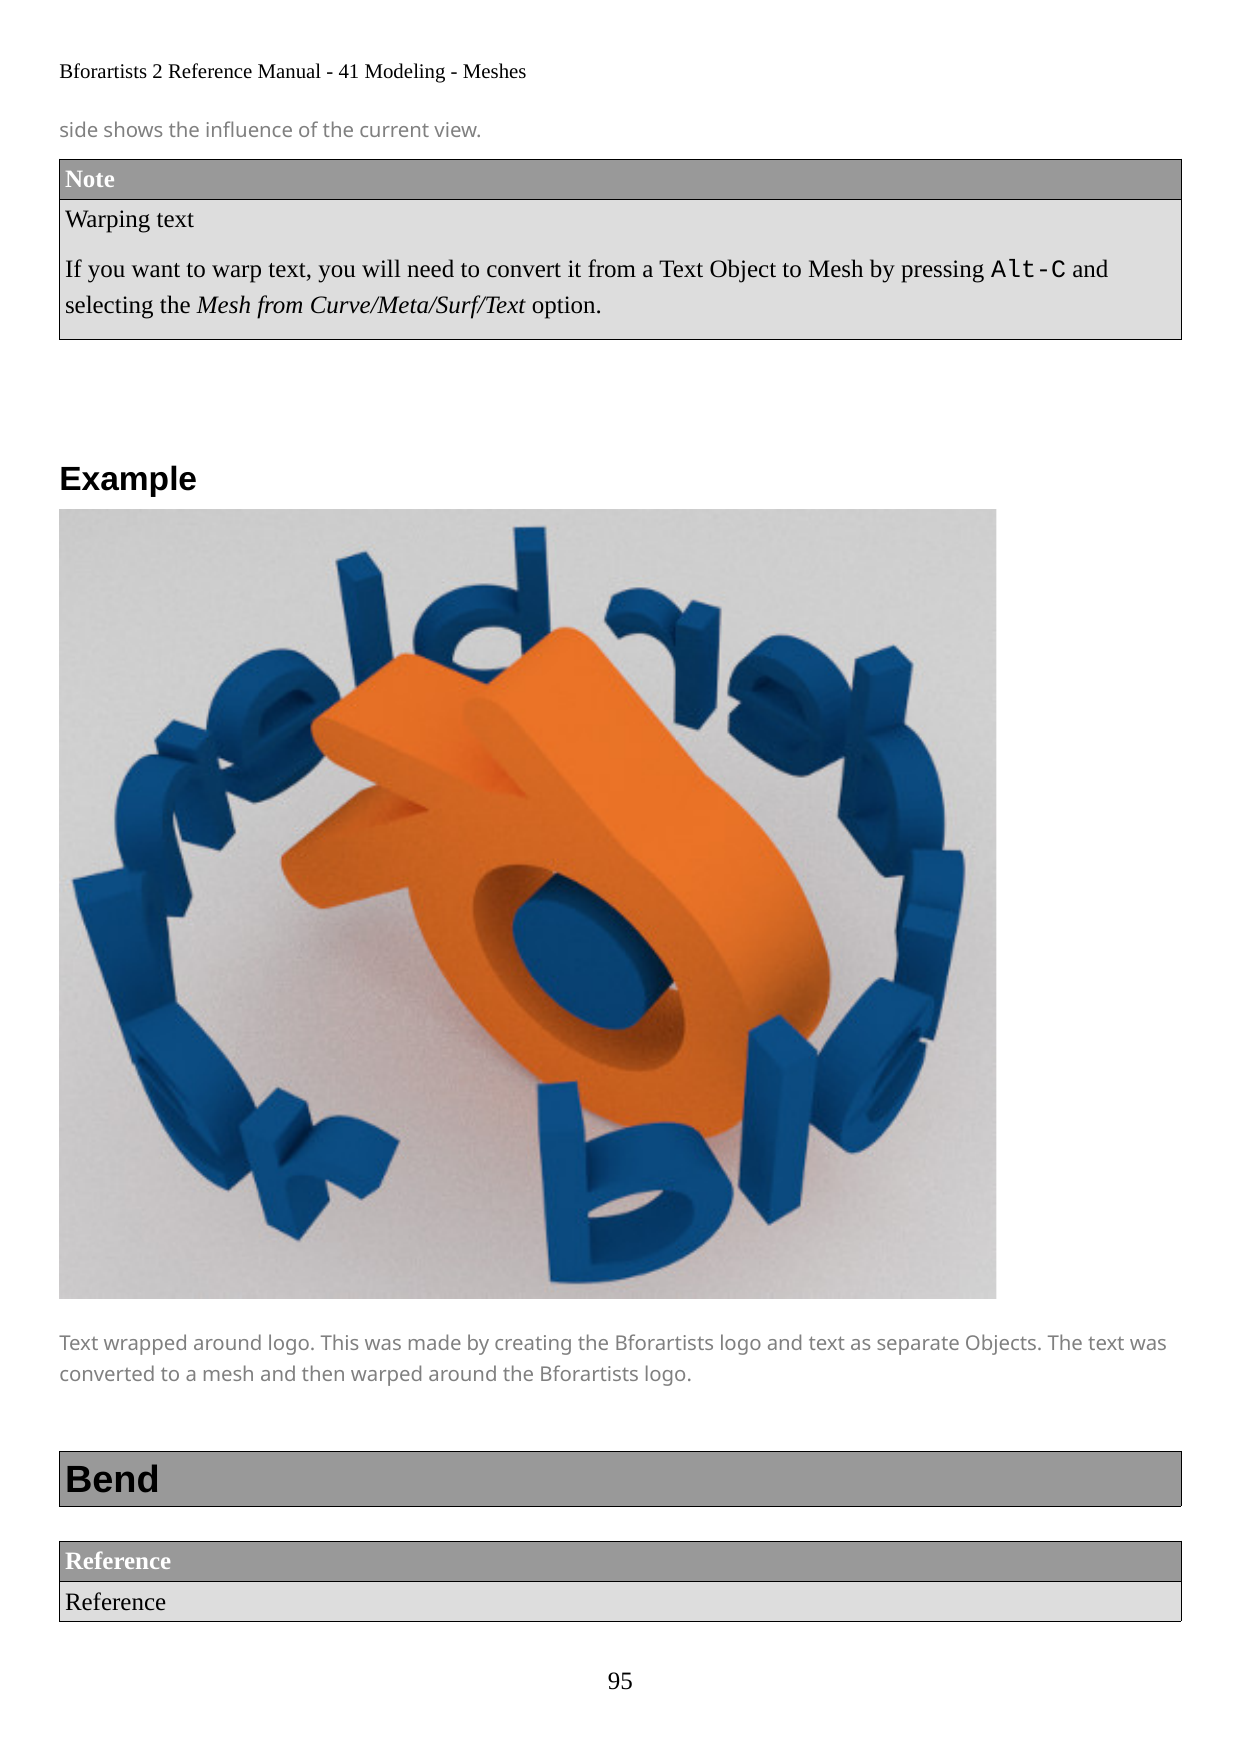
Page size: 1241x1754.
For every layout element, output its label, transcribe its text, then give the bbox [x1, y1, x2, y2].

picture [59, 509, 997, 1299]
table_cell Reference [60, 1582, 1181, 1621]
subtitle Example [59, 458, 1181, 497]
text side shows the influence of the current view. [59, 113, 1181, 144]
text Text wrapped around logo. This was made by creating the Bforartists logo and text as separate Objects. The text was converted to a mesh and then warped around the Bforartists logo. [59, 1325, 1181, 1387]
table_header Bend [60, 1452, 1181, 1506]
table_cell Warping text If you want to warp text, you will need to convert it from a Text Object to Mesh by pressing Alt-C and selecting the Mesh from Curve/Meta/Surf/Text option. [60, 200, 1181, 339]
table_header Reference [60, 1542, 1181, 1581]
table_header Note [60, 160, 1181, 199]
